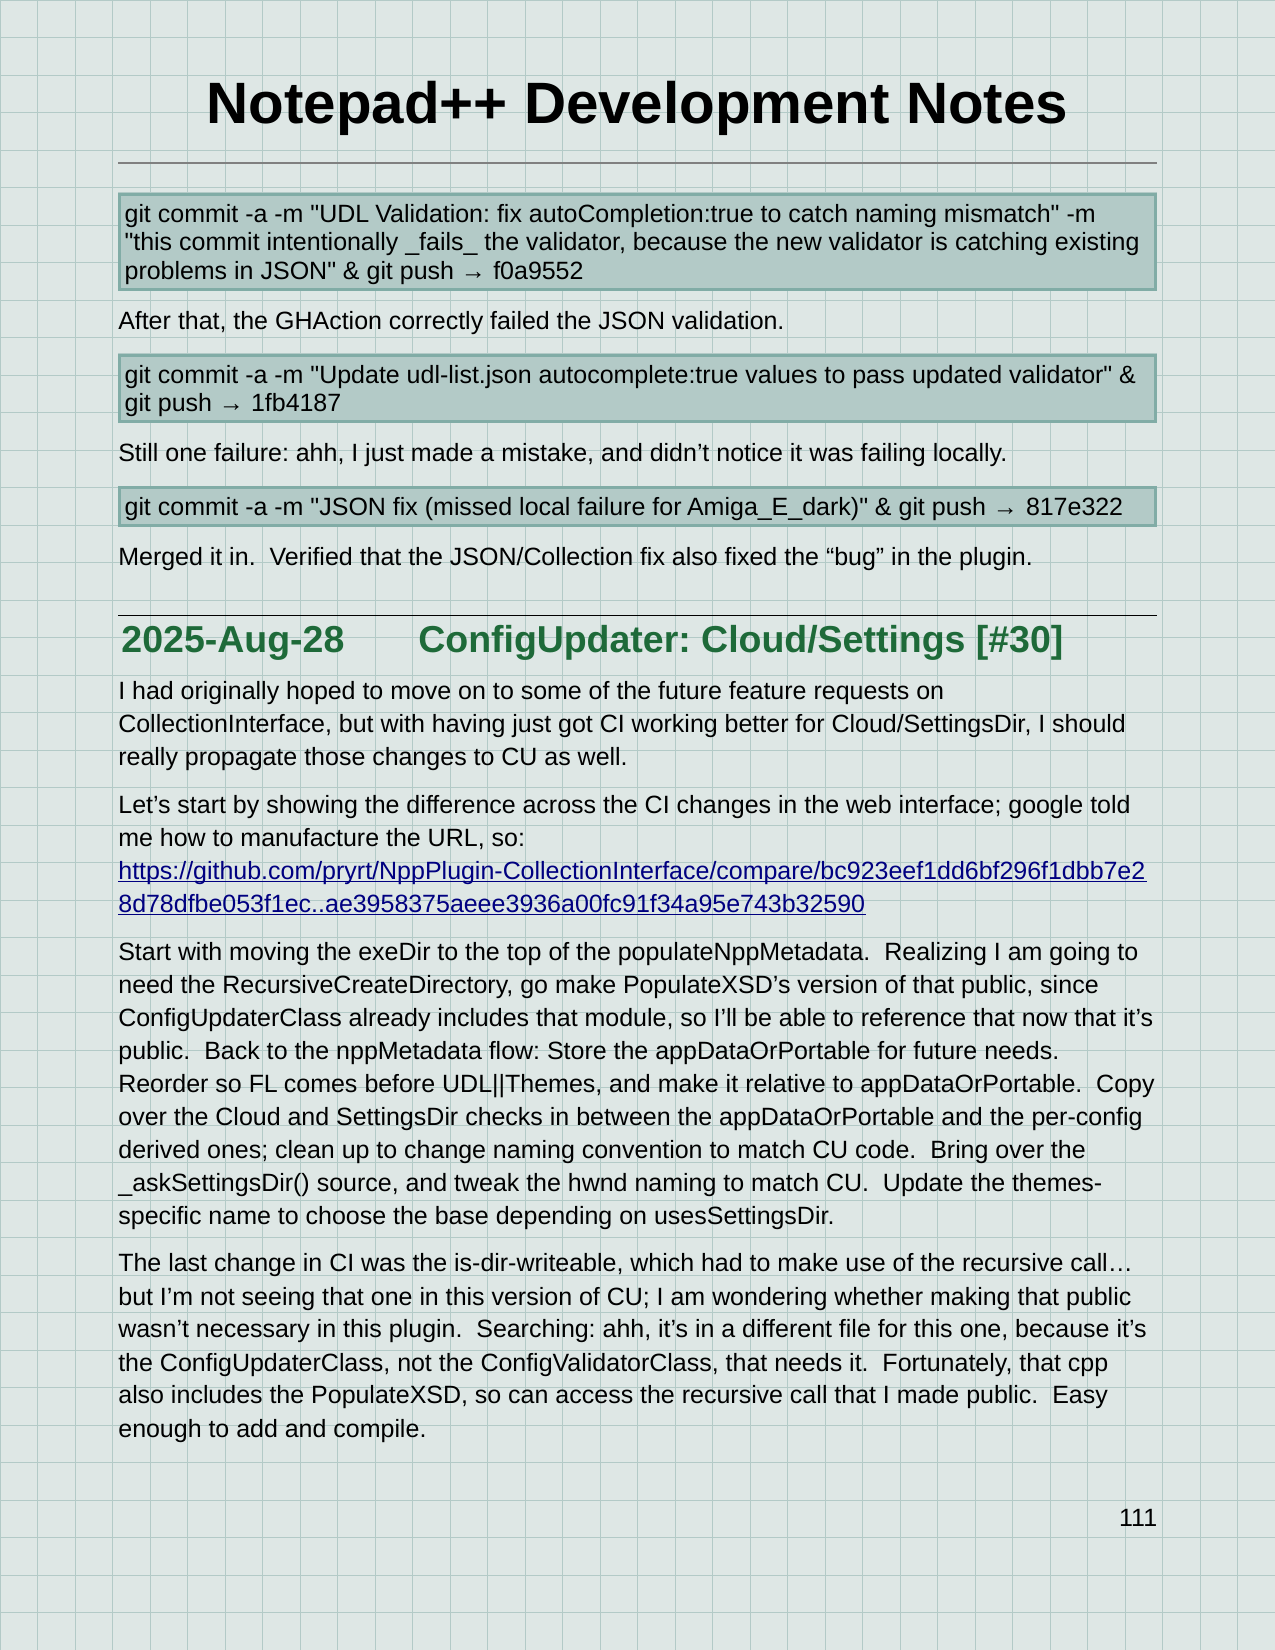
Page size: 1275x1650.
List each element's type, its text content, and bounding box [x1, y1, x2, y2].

text Merged it in. Verified that the JSON/Collection fix also fixed the “bug” in the plugin. [118, 542, 1157, 571]
subtitle 2025-Aug-28 ConfigUpdater: Cloud/Settings [#30] [118, 616, 1157, 664]
text After that, the GHAction correctly failed the JSON validation. [118, 306, 1157, 335]
text git commit -a -m "JSON fix (missed local failure for Amiga_E_dark)" & git push → 817e322 [121, 489, 1154, 524]
text The last change in CI was the is-dir-writeable, which had to make use of the recursive call… but I’m not seeing that one in this version of CU; I am wondering whether making that public wasn’t necessary in this plugin. Searching: ahh, it’s in a different file for this one, because it’s the ConfigUpdaterClass, not the ConfigValidatorClass, that needs it. Fortunately, that cpp also includes the PopulateXSD, so can access the recursive call that I made public. Easy enough to add and compile. [118, 1248, 1157, 1442]
text Still one failure: ahh, I just made a mistake, and didn’t notice it was failing locally. [118, 438, 1157, 467]
text Start with moving the exeDir to the top of the populateNppMetadata. Realizing I am going to need the RecursiveCreateDirectory, go make PopulateXSD’s version of that public, since ConfigUpdaterClass already includes that module, so I’ll be able to reference that now that it’s public. Back to the nppMetadata flow: Store the appDataOrPortable for future needs. Reorder so FL comes before UDL||Themes, and make it relative to appDataOrPortable. Copy over the Cloud and SettingsDir checks in between the appDataOrPortable and the per-config derived ones; clean up to change naming convention to match CU code. Bring over the _askSettingsDir() source, and tweak the hwnd naming to match CU. Update the themes-specific name to choose the base depending on usesSettingsDir. [118, 937, 1157, 1229]
text I had originally hoped to move on to some of the future feature requests on CollectionInterface, but with having just got CI working better for Cloud/SettingsDir, I should really propagate those changes to CU as well. [118, 676, 1157, 771]
text git commit -a -m "UDL Validation: fix autoCompletion:true to catch naming mismatch" -m "this commit intentionally _fails_ the validator, because the new validator is catching existing problems in JSON" & git push → f0a9552 [121, 196, 1154, 288]
text git commit -a -m "Update udl-list.json autocomplete:true values to pass updated validator" & git push → 1fb4187 [121, 357, 1154, 420]
text Let’s start by showing the difference across the CI changes in the web interface; google told me how to manufacture the URL, so: https://github.com/pryrt/NppPlugin-CollectionInterface/compare/bc923eef1dd6bf296f1dbb7e28d78dfbe053f1ec..ae3958375aeee3936a00fc91f34a95e743b32590 [118, 790, 1157, 918]
